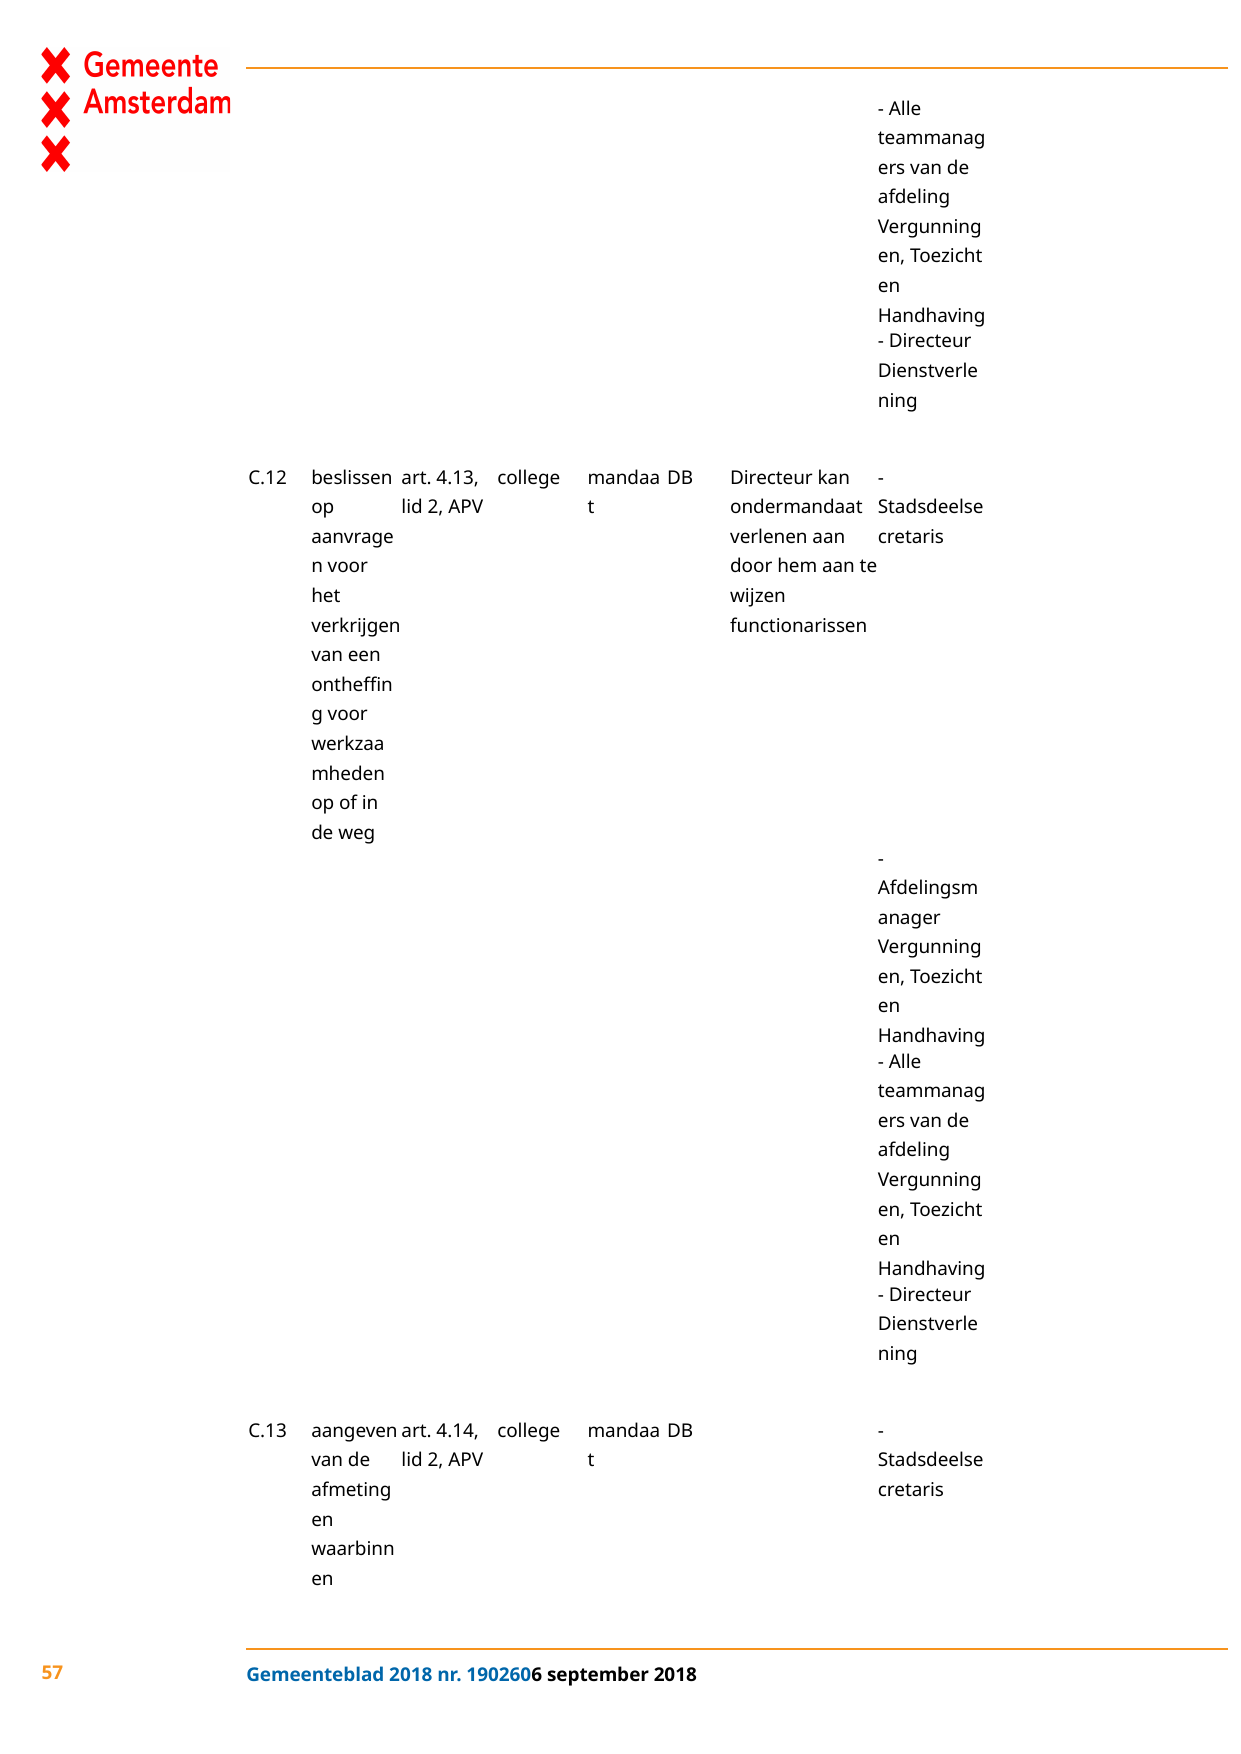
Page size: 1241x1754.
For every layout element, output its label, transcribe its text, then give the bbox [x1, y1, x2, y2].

table_cell [248, 328, 311, 412]
table_cell [730, 845, 878, 1048]
table_cell [1069, 1366, 1152, 1391]
table_cell - Afdelingsmanager Vergunningen, Toezicht en Handhaving [878, 845, 987, 1048]
table_cell [1069, 413, 1152, 438]
table_cell [667, 1391, 730, 1417]
table_cell [730, 95, 878, 328]
table_cell [667, 328, 730, 412]
table_cell [401, 95, 497, 328]
table_cell [730, 413, 878, 438]
table_cell [730, 1048, 878, 1281]
table_cell [1069, 1417, 1152, 1591]
table_cell [497, 328, 587, 412]
table_cell [987, 845, 1069, 1048]
table_cell [588, 1048, 667, 1281]
table_cell [248, 438, 311, 464]
table_cell [588, 438, 667, 464]
table_cell [1069, 438, 1152, 464]
table_cell [588, 1391, 667, 1417]
table_cell [497, 845, 587, 1048]
table_cell [497, 438, 587, 464]
table_cell [588, 1366, 667, 1391]
table_cell [248, 1391, 311, 1417]
table_cell - Alle teammanagers van de afdeling Vergunningen, Toezicht en Handhaving [878, 95, 987, 328]
table_cell [987, 438, 1069, 464]
table_cell C.13 [248, 1417, 311, 1591]
table_cell [878, 438, 987, 464]
table_cell [248, 845, 311, 1048]
table_cell [588, 1281, 667, 1366]
table_cell [667, 95, 730, 328]
table_cell [987, 1281, 1069, 1366]
table_cell [667, 1281, 730, 1366]
table_cell [987, 95, 1069, 328]
table_cell - Stadsdeelsecretaris [878, 464, 987, 845]
table_cell [1069, 1281, 1152, 1366]
table_cell [987, 464, 1069, 845]
table_cell [401, 845, 497, 1048]
table_cell [401, 328, 497, 412]
table_cell [311, 1048, 401, 1281]
table_cell - Stadsdeelsecretaris [878, 1417, 987, 1591]
table_cell [730, 1417, 878, 1591]
table_cell college [497, 464, 587, 845]
table_cell DB [667, 1417, 730, 1591]
table_cell aangeven van de afmetingen waarbinnen [311, 1417, 401, 1591]
table_cell - Directeur Dienstverlening [878, 328, 987, 412]
table_cell [311, 413, 401, 438]
table_cell Directeur kan ondermandaat verlenen aan door hem aan te wijzen functionarissen [730, 464, 878, 845]
table_cell [1069, 328, 1152, 412]
table_cell [730, 1281, 878, 1366]
table_cell [248, 413, 311, 438]
table_cell [311, 328, 401, 412]
table_cell [667, 438, 730, 464]
table_cell [1069, 95, 1152, 328]
table_cell [497, 95, 587, 328]
table_cell [730, 328, 878, 412]
table_cell [878, 413, 987, 438]
table_cell [1069, 1391, 1152, 1417]
table_cell [311, 438, 401, 464]
table_cell [730, 1366, 878, 1391]
table_cell [311, 1366, 401, 1391]
table_cell [878, 1391, 987, 1417]
table_cell [401, 1048, 497, 1281]
picture [41, 47, 231, 172]
table_cell [667, 845, 730, 1048]
table_cell [667, 1048, 730, 1281]
table_cell [588, 413, 667, 438]
table_cell [588, 95, 667, 328]
table_cell - Alle teammanagers van de afdeling Vergunningen, Toezicht en Handhaving [878, 1048, 987, 1281]
table_cell [401, 1391, 497, 1417]
table_cell [311, 1391, 401, 1417]
table_cell [588, 845, 667, 1048]
table_cell [311, 95, 401, 328]
table_cell DB [667, 464, 730, 845]
table_cell [401, 438, 497, 464]
table_cell [248, 1048, 311, 1281]
table_cell [311, 1281, 401, 1366]
table_cell mandaat [588, 464, 667, 845]
table_cell [667, 1366, 730, 1391]
table_cell [497, 1391, 587, 1417]
table_cell [588, 328, 667, 412]
table_cell [497, 1048, 587, 1281]
table_cell [497, 413, 587, 438]
table_cell [987, 328, 1069, 412]
table_cell [1069, 464, 1152, 845]
table_cell [730, 1391, 878, 1417]
table_cell [878, 1366, 987, 1391]
table_cell [497, 1281, 587, 1366]
table_cell [401, 413, 497, 438]
table_cell [987, 413, 1069, 438]
table_cell [987, 1417, 1069, 1591]
table_cell art. 4.14, lid 2, APV [401, 1417, 497, 1591]
table_cell [987, 1391, 1069, 1417]
table_cell mandaat [588, 1417, 667, 1591]
table_cell [401, 1366, 497, 1391]
table_cell - Directeur Dienstverlening [878, 1281, 987, 1366]
table_cell [667, 413, 730, 438]
table_cell [1069, 1048, 1152, 1281]
table_cell [730, 438, 878, 464]
table_cell [497, 1366, 587, 1391]
table_cell art. 4.13, lid 2, APV [401, 464, 497, 845]
table_cell [248, 1281, 311, 1366]
table_cell [248, 95, 311, 328]
table_cell beslissen op aanvragen voor het verkrijgen van een ontheffing voor werkzaamheden op of in de weg [311, 464, 401, 845]
table_cell [311, 845, 401, 1048]
table_cell [401, 1281, 497, 1366]
table_cell college [497, 1417, 587, 1591]
table_cell [987, 1366, 1069, 1391]
table_cell C.12 [248, 464, 311, 845]
table_cell [1069, 845, 1152, 1048]
table_cell [987, 1048, 1069, 1281]
table_cell [248, 1366, 311, 1391]
